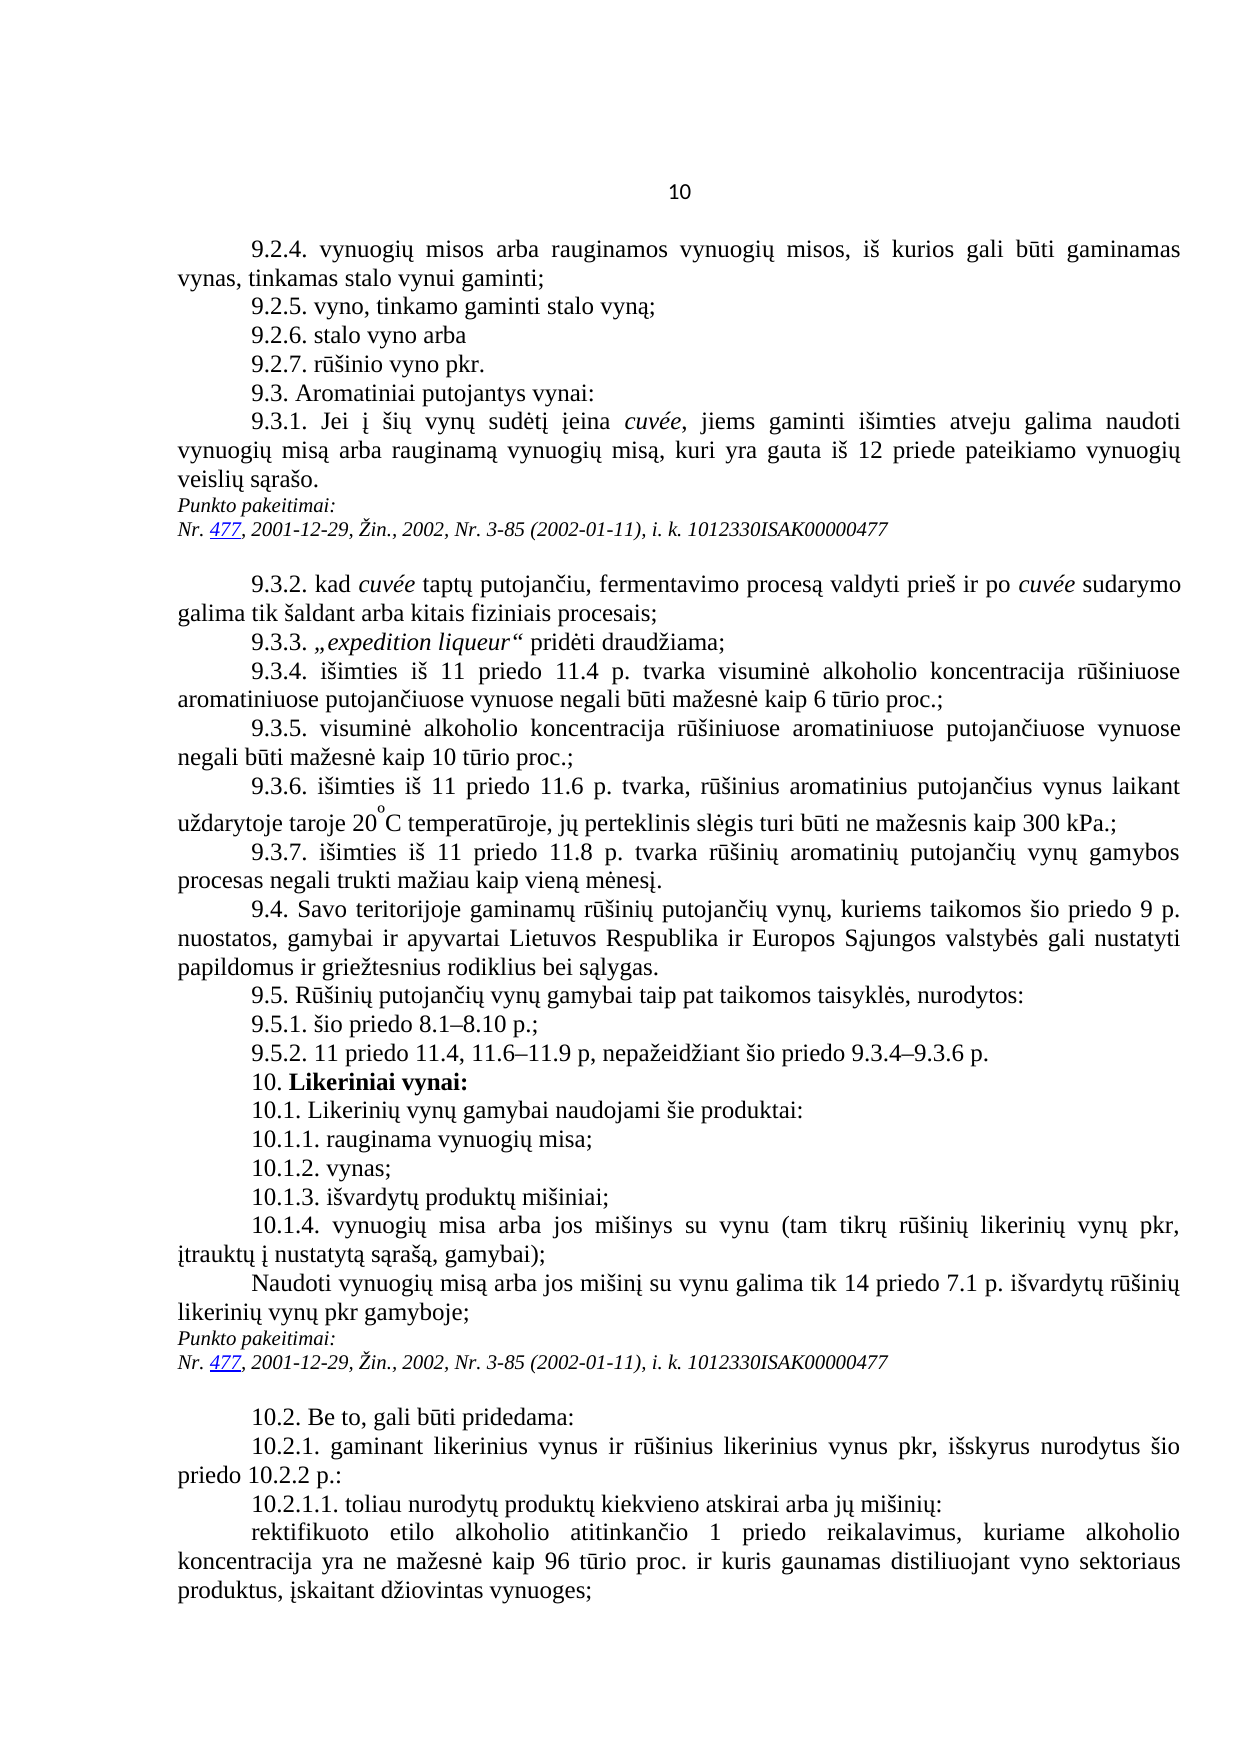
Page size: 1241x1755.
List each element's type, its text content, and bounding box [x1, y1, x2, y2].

text 9.3.6. išimties iš 11 priedo 11.6 p. tvarka, rūšinius aromatinius putojančius vynus laikant uždarytoje taroje 20ºC temperatūroje, jų perteklinis slėgis turi būti ne mažesnis kaip 300 kPa.; [177, 771, 1181, 837]
text 9.5.1. šio priedo 8.1–8.10 p.; [177, 1009, 1181, 1038]
text 9.2.7. rūšinio vyno pkr. [177, 349, 1181, 378]
text 10.1.4. vynuogių misa arba jos mišinys su vynu (tam tikrų rūšinių likerinių vynų pkr, įtrauktų į nustatytą sąrašą, gamybai); [177, 1211, 1181, 1268]
text 9.3.5. visuminė alkoholio koncentracija rūšiniuose aromatiniuose putojančiuose vynuose negali būti mažesnė kaip 10 tūrio proc.; [177, 713, 1181, 771]
text 9.3.7. išimties iš 11 priedo 11.8 p. tvarka rūšinių aromatinių putojančių vynų gamybos procesas negali trukti mažiau kaip vieną mėnesį. [177, 837, 1181, 894]
text rektifikuoto etilo alkoholio atitinkančio 1 priedo reikalavimus, kuriame alkoholio koncentracija yra ne mažesnė kaip 96 tūrio proc. ir kuris gaunamas distiliuojant vyno sektoriaus produktus, įskaitant džiovintas vynuoges; [177, 1517, 1181, 1604]
text Punkto pakeitimai: [177, 493, 1181, 517]
text 9.2.4. vynuogių misos arba rauginamos vynuogių misos, iš kurios gali būti gaminamas vynas, tinkamas stalo vynui gaminti; [177, 234, 1181, 291]
text 10.1.2. vynas; [177, 1153, 1181, 1182]
text 10.2.1. gaminant likerinius vynus ir rūšinius likerinius vynus pkr, išskyrus nurodytus šio priedo 10.2.2 p.: [177, 1431, 1181, 1489]
text 9.2.5. vyno, tinkamo gaminti stalo vyną; [177, 291, 1181, 320]
text 9.3.4. išimties iš 11 priedo 11.4 p. tvarka visuminė alkoholio koncentracija rūšiniuose aromatiniuose putojančiuose vynuose negali būti mažesnė kaip 6 tūrio proc.; [177, 656, 1181, 713]
text 10.2. Be to, gali būti pridedama: [177, 1402, 1181, 1431]
text 9.3.1. Jei į šių vynų sudėtį įeina cuvée, jiems gaminti išimties atveju galima naudoti vynuogių misą arba rauginamą vynuogių misą, kuri yra gauta iš 12 priede pateikiamo vynuogių veislių sąrašo. [177, 406, 1181, 493]
text 10.1.3. išvardytų produktų mišiniai; [177, 1182, 1181, 1211]
text 9.5. Rūšinių putojančių vynų gamybai taip pat taikomos taisyklės, nurodytos: [177, 981, 1181, 1009]
text 10.1. Likerinių vynų gamybai naudojami šie produktai: [177, 1096, 1181, 1124]
text 9.3.2. kad cuvée taptų putojančiu, fermentavimo procesą valdyti prieš ir po cuvée sudarymo galima tik šaldant arba kitais fiziniais procesais; [177, 569, 1181, 627]
text 9.4. Savo teritorijoje gaminamų rūšinių putojančių vynų, kuriems taikomos šio priedo 9 p. nuostatos, gamybai ir apyvartai Lietuvos Respublika ir Europos Sąjungos valstybės gali nustatyti papildomus ir griežtesnius rodiklius bei sąlygas. [177, 894, 1181, 981]
text 10.2.1.1. toliau nurodytų produktų kiekvieno atskirai arba jų mišinių: [177, 1489, 1181, 1517]
text 9.3. Aromatiniai putojantys vynai: [177, 378, 1181, 406]
text Punkto pakeitimai: [177, 1326, 1181, 1350]
text 9.2.6. stalo vyno arba [177, 320, 1181, 349]
text Nr. 477, 2001-12-29, Žin., 2002, Nr. 3-85 (2002-01-11), i. k. 1012330ISAK00000477 [177, 1350, 1181, 1374]
text 10. Likeriniai vynai: [177, 1067, 1181, 1096]
text 9.5.2. 11 priedo 11.4, 11.6–11.9 p, nepažeidžiant šio priedo 9.3.4–9.3.6 p. [177, 1038, 1181, 1067]
text Nr. 477, 2001-12-29, Žin., 2002, Nr. 3-85 (2002-01-11), i. k. 1012330ISAK00000477 [177, 517, 1181, 541]
text 10.1.1. rauginama vynuogių misa; [177, 1124, 1181, 1153]
text Naudoti vynuogių misą arba jos mišinį su vynu galima tik 14 priedo 7.1 p. išvardytų rūšinių likerinių vynų pkr gamyboje; [177, 1268, 1181, 1326]
text 9.3.3. „expedition liqueur“ pridėti draudžiama; [177, 627, 1181, 656]
